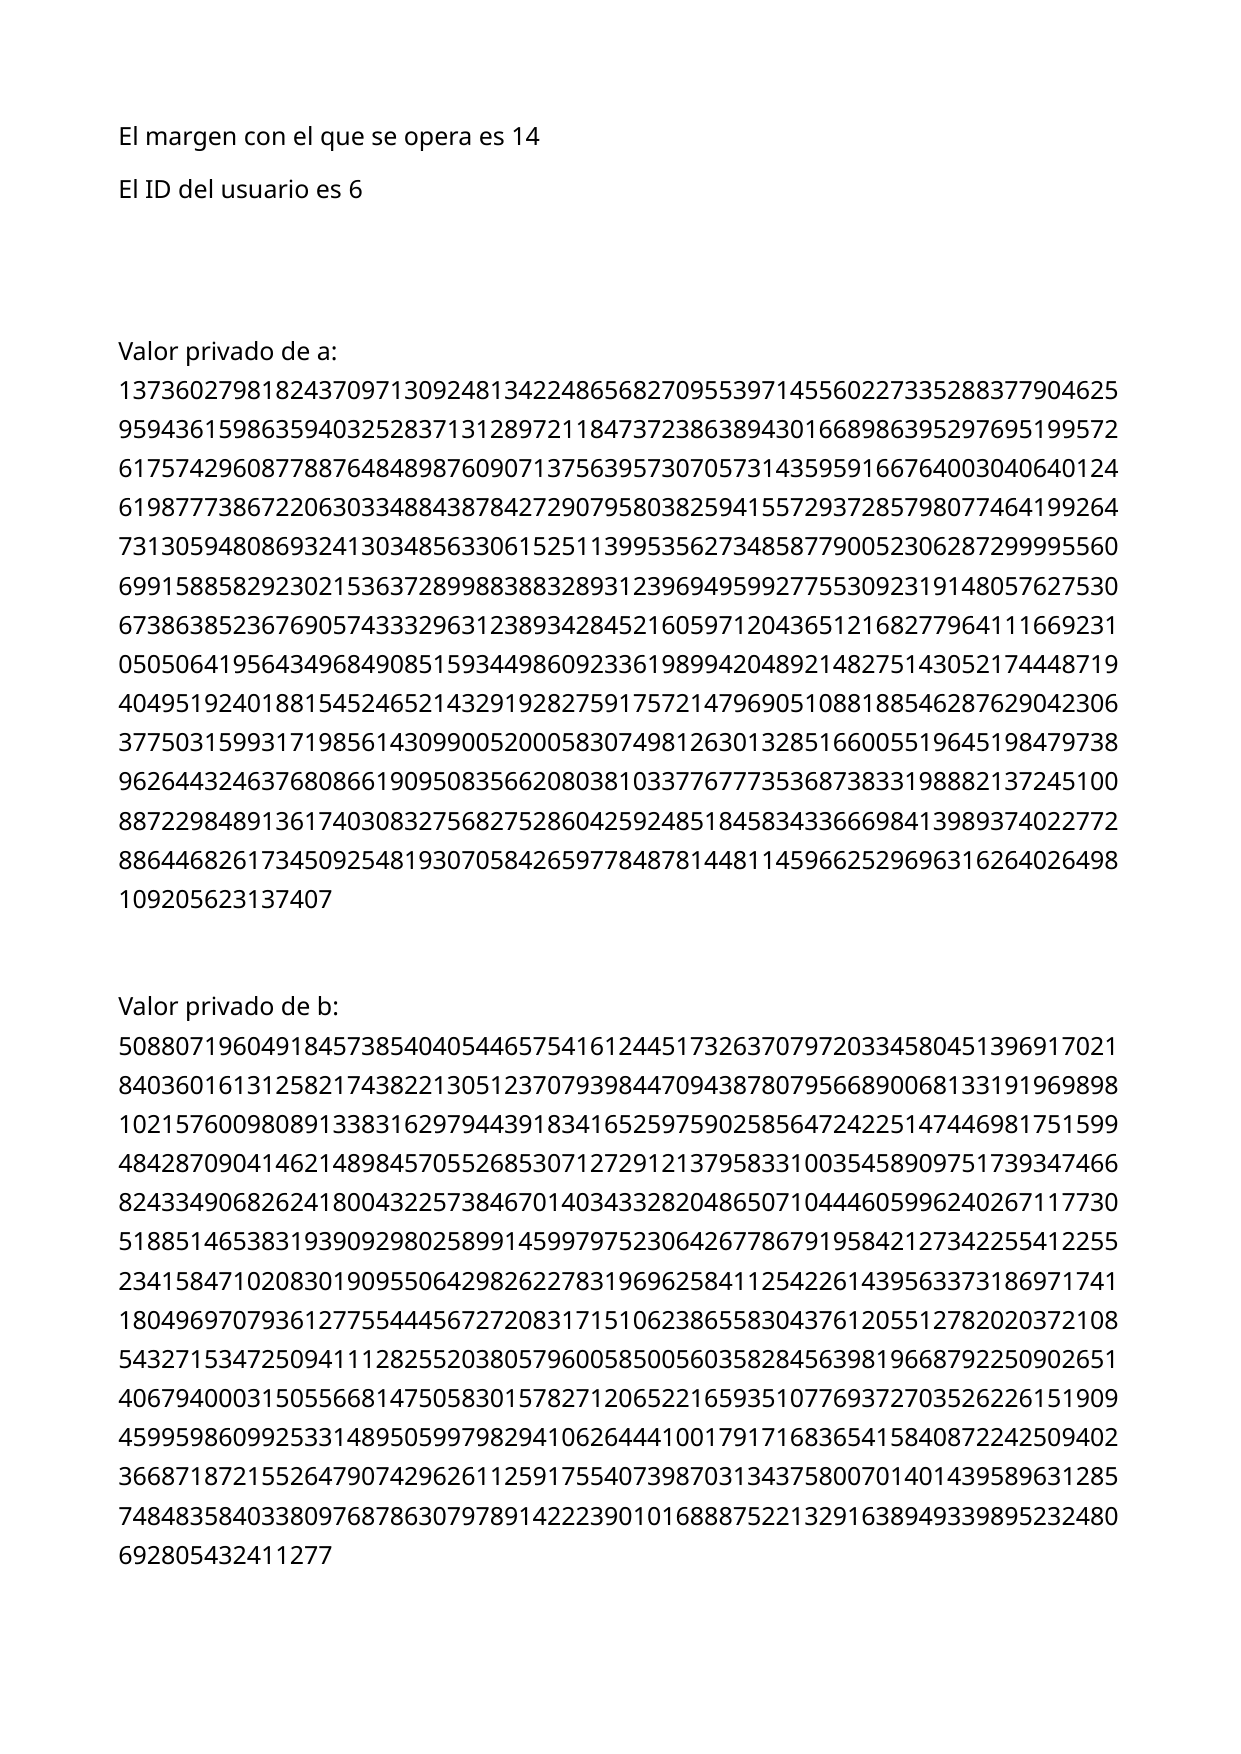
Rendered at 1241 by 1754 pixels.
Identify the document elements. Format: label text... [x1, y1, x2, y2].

text Valor privado de b: 5088071960491845738540405446575416124451732637079720334580451396917021840360161312582174382213051237079398447094387807956689006813319196989810215760098089133831629794439183416525975902585647242251474469817515994842870904146214898457055268530712729121379583310035458909751739347466824334906826241800432257384670140343328204865071044460599624026711773051885146538319390929802589914599797523064267786791958421273422554122552341584710208301909550642982622783196962584112542261439563373186971741180496970793612775544456727208317151062386558304376120551278202037210854327153472509411128255203805796005850056035828456398196687922509026514067940003150556681475058301578271206522165935107769372703526226151909459959860992533148950599798294106264441001791716836541584087224250940236687187215526479074296261125917554073987031343758007014014395896312857484835840338097687863079789142223901016888752213291638949339895232480692805432411277 [118, 989, 1122, 1571]
text El ID del usuario es 6 [118, 172, 1122, 206]
text Valor privado de a: 1373602798182437097130924813422486568270955397145560227335288377904625959436159863594032528371312897211847372386389430166898639529769519957261757429608778876484898760907137563957307057314359591667640030406401246198777386722063033488438784272907958038259415572937285798077464199264731305948086932413034856330615251139953562734858779005230628729999556069915885829230215363728998838832893123969495992775530923191480576275306738638523676905743332963123893428452160597120436512168277964111669231050506419564349684908515934498609233619899420489214827514305217444871940495192401881545246521432919282759175721479690510881885462876290423063775031599317198561430990052000583074981263013285166005519645198479738962644324637680866190950835662080381033776777353687383319888213724510088722984891361740308327568275286042592485184583433666984139893740227728864468261734509254819307058426597784878144811459662529696316264026498109205623137407 [118, 333, 1122, 916]
text El margen con el que se opera es 14 [118, 118, 1122, 152]
